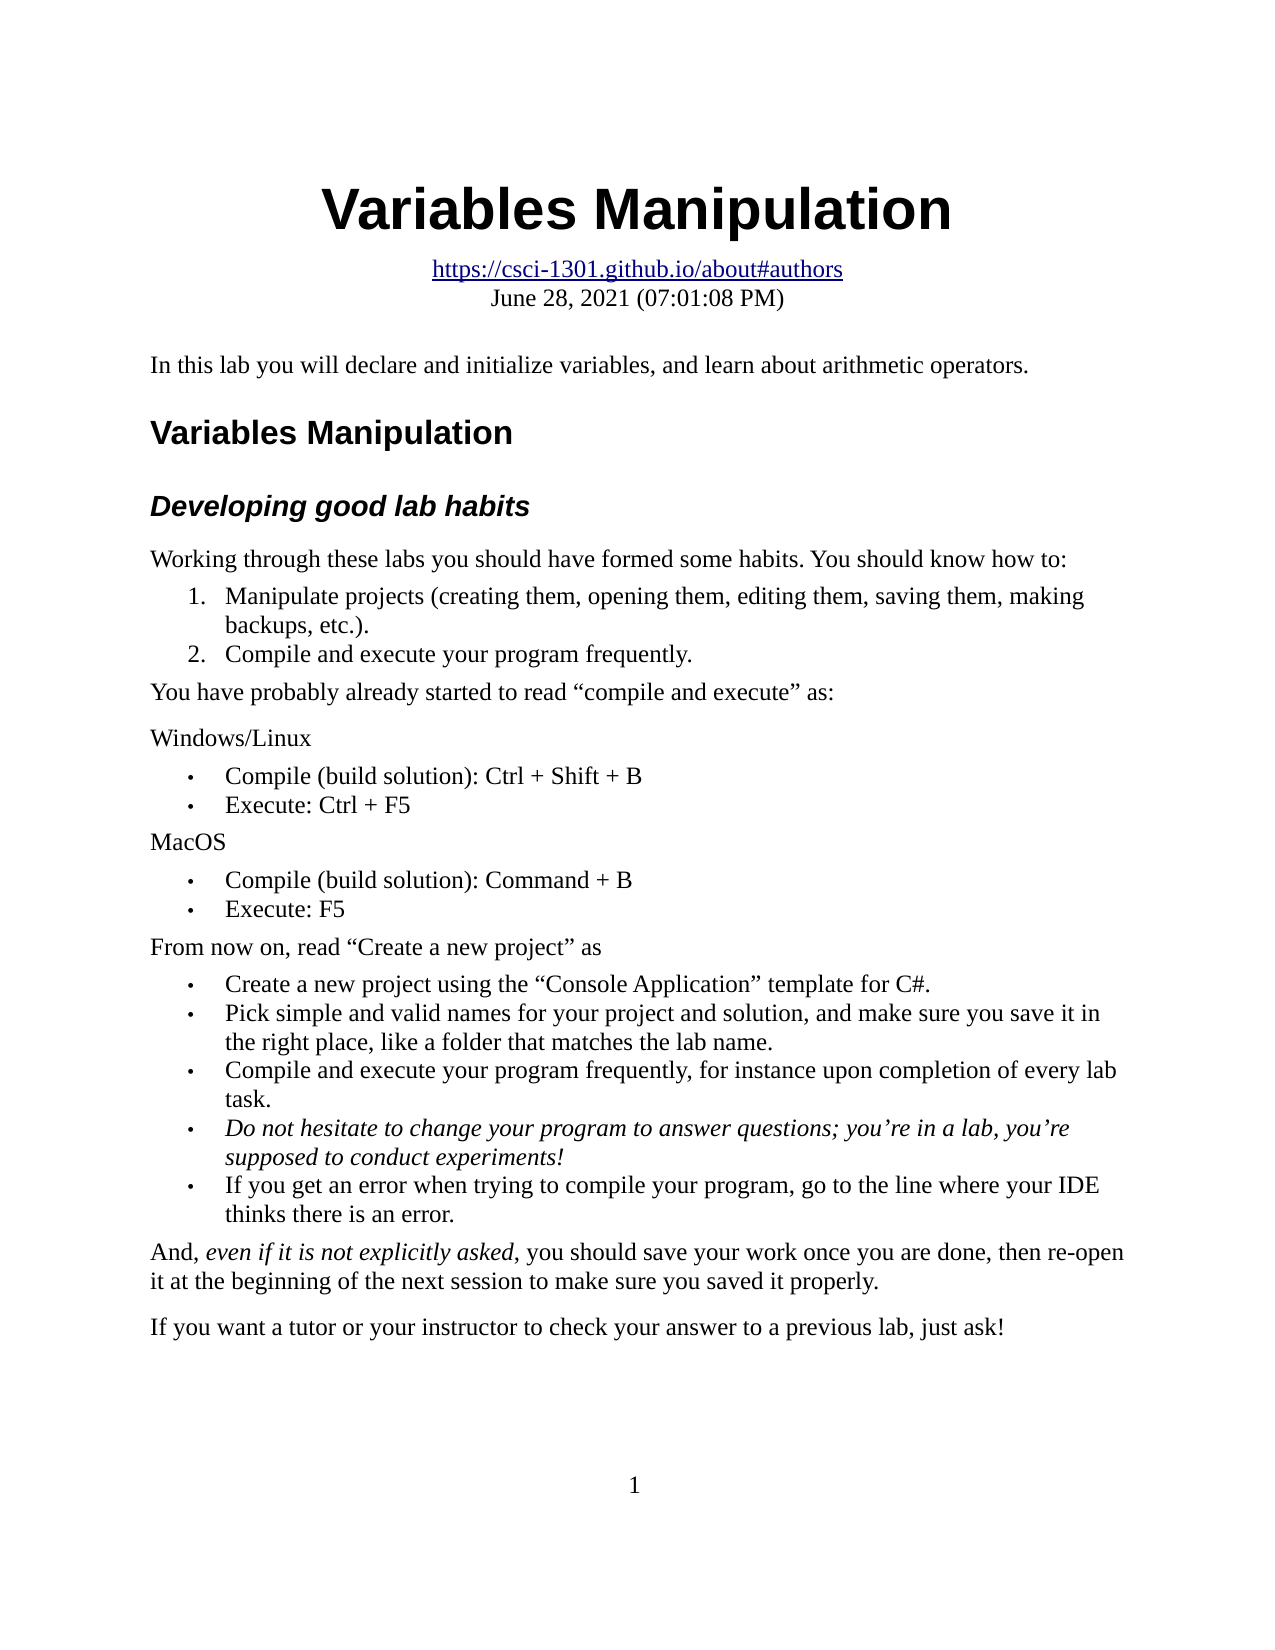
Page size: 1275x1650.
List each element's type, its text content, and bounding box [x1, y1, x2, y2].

subtitle Variables Manipulation [150, 412, 1125, 451]
list Do not hesitate to change your program to answer questions; you’re in a lab, you’re supposed to conduct experiments! [187, 1113, 1125, 1171]
text June 28, 2021 (07:01:08 PM) [150, 283, 1125, 312]
list Compile (build solution): Ctrl + Shift + B [187, 761, 1125, 790]
list Compile (build solution): Command + B [187, 865, 1125, 894]
subtitle Developing good lab habits [150, 489, 1125, 522]
text Working through these labs you should have formed some habits. You should know how to: [150, 544, 1125, 572]
list Execute: F5 [187, 894, 1125, 923]
text From now on, read “Create a new project” as [150, 932, 1125, 960]
list Manipulate projects (creating them, opening them, editing them, saving them, making backups, etc.). [187, 581, 1125, 639]
list Create a new project using the “Console Application” template for C#. [187, 969, 1125, 998]
text You have probably already started to read “compile and execute” as: [150, 677, 1125, 705]
title Variables Manipulation [150, 175, 1125, 242]
text And, even if it is not explicitly asked, you should save your work once you are done, then re-open it at the beginning of the next session to make sure you saved it properly. [150, 1237, 1125, 1294]
text If you want a tutor or your instructor to check your answer to a previous lab, just ask! [150, 1312, 1125, 1341]
list Pick simple and valid names for your project and solution, and make sure you save it in the right place, like a folder that matches the lab name. [187, 998, 1125, 1056]
list Execute: Ctrl + F5 [187, 790, 1125, 818]
list Compile and execute your program frequently, for instance upon completion of every lab task. [187, 1056, 1125, 1113]
list If you get an error when trying to compile your program, go to the line where your IDE thinks there is an error. [187, 1171, 1125, 1228]
text https://csci-1301.github.io/about#authors [150, 254, 1125, 283]
list Compile and execute your program frequently. [187, 639, 1125, 668]
text In this lab you will declare and initialize variables, and learn about arithmetic operators. [150, 350, 1125, 378]
text MacOS [150, 827, 1125, 856]
text Windows/Linux [150, 723, 1125, 752]
